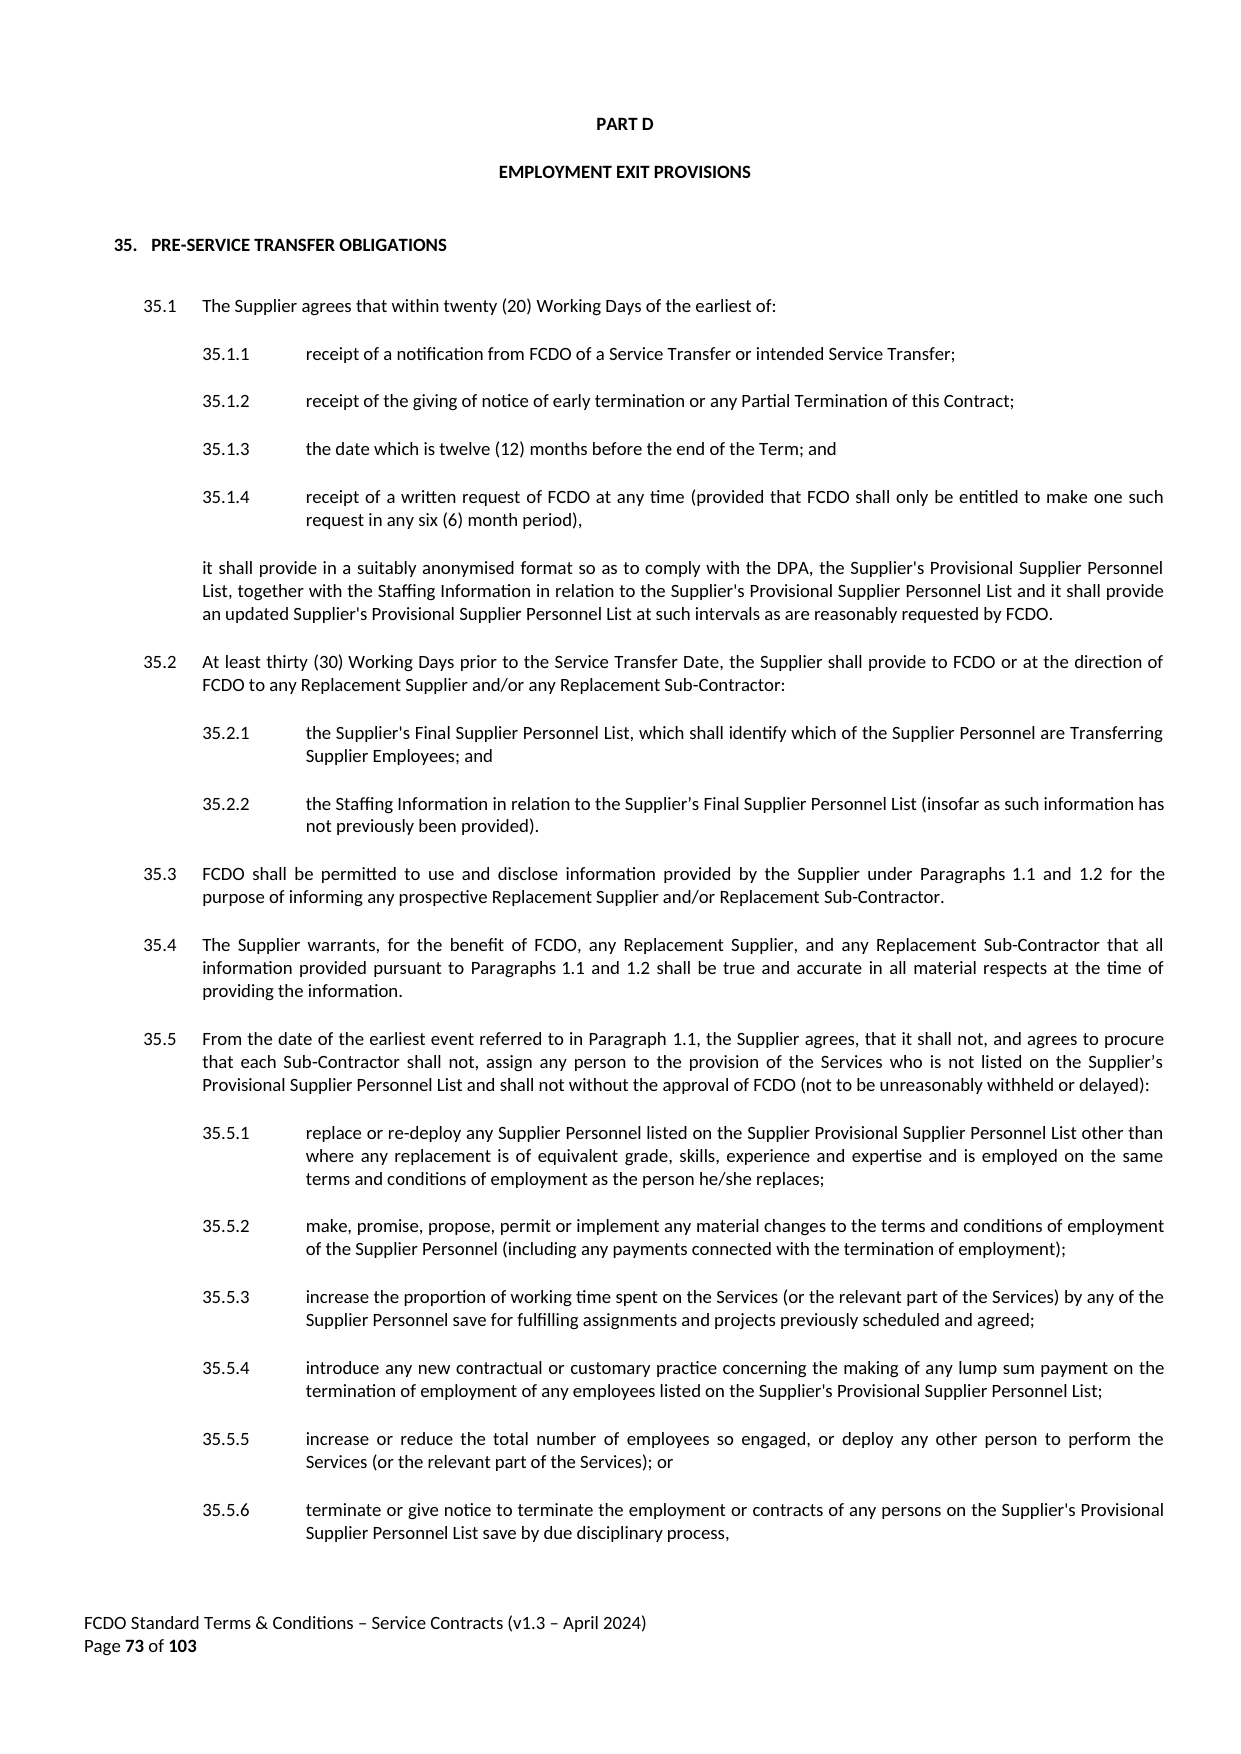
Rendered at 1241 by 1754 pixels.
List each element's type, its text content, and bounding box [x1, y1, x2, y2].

text Employment Exit Provisions [84, 160, 1166, 183]
list increase or reduce the total number of employees so engaged, or deploy any other person to perform the Services (or the relevant part of the Services); or [202, 1427, 1166, 1473]
list receipt of a notification from FCDO of a Service Transfer or intended Service Transfer; [202, 342, 1166, 364]
list receipt of a written request of FCDO at any time (provided that FCDO shall only be entitled to make one such request in any six (6) month period), [202, 485, 1166, 531]
list At least thirty (30) Working Days prior to the Service Transfer Date, the Supplier shall provide to FCDO or at the direction of FCDO to any Replacement Supplier and/or any Replacement Sub-Contractor: [143, 650, 1166, 696]
text it shall provide in a suitably anonymised format so as to comply with the DPA, the Supplier's Provisional Supplier Personnel List, together with the Staffing Information in relation to the Supplier's Provisional Supplier Personnel List and it shall provide an updated Supplier's Provisional Supplier Personnel List at such intervals as are reasonably requested by FCDO. [202, 556, 1166, 625]
list FCDO shall be permitted to use and disclose information provided by the Supplier under Paragraphs 1.1 and 1.2 for the purpose of informing any prospective Replacement Supplier and/or Replacement Sub-Contractor. [143, 862, 1166, 908]
list introduce any new contractual or customary practice concerning the making of any lump sum payment on the termination of employment of any employees listed on the Supplier's Provisional Supplier Personnel List; [202, 1356, 1166, 1402]
list The Supplier agrees that within twenty (20) Working Days of the earliest of: [143, 294, 1166, 317]
list the date which is twelve (12) months before the end of the Term; and [202, 437, 1166, 460]
list The Supplier warrants, for the benefit of FCDO, any Replacement Supplier, and any Replacement Sub-Contractor that all information provided pursuant to Paragraphs 1.1 and 1.2 shall be true and accurate in all material respects at the time of providing the information. [143, 933, 1166, 1002]
list From the date of the earliest event referred to in Paragraph 1.1, the Supplier agrees, that it shall not, and agrees to procure that each Sub‑Contractor shall not, assign any person to the provision of the Services who is not listed on the Supplier’s Provisional Supplier Personnel List and shall not without the approval of FCDO (not to be unreasonably withheld or delayed): [143, 1027, 1166, 1096]
subtitle PRE-SERVICE TRANSFER OBLIGATIONS [113, 233, 1166, 256]
text PART D [84, 112, 1166, 135]
list terminate or give notice to terminate the employment or contracts of any persons on the Supplier's Provisional Supplier Personnel List save by due disciplinary process, [202, 1498, 1166, 1544]
list the Staffing Information in relation to the Supplier’s Final Supplier Personnel List (insofar as such information has not previously been provided). [202, 792, 1166, 837]
list replace or re-deploy any Supplier Personnel listed on the Supplier Provisional Supplier Personnel List other than where any replacement is of equivalent grade, skills, experience and expertise and is employed on the same terms and conditions of employment as the person he/she replaces; [202, 1121, 1166, 1189]
list receipt of the giving of notice of early termination or any Partial Termination of this Contract; [202, 389, 1166, 412]
list the Supplier's Final Supplier Personnel List, which shall identify which of the Supplier Personnel are Transferring Supplier Employees; and [202, 721, 1166, 767]
list make, promise, propose, permit or implement any material changes to the terms and conditions of employment of the Supplier Personnel (including any payments connected with the termination of employment); [202, 1214, 1166, 1260]
list increase the proportion of working time spent on the Services (or the relevant part of the Services) by any of the Supplier Personnel save for fulfilling assignments and projects previously scheduled and agreed; [202, 1285, 1166, 1331]
